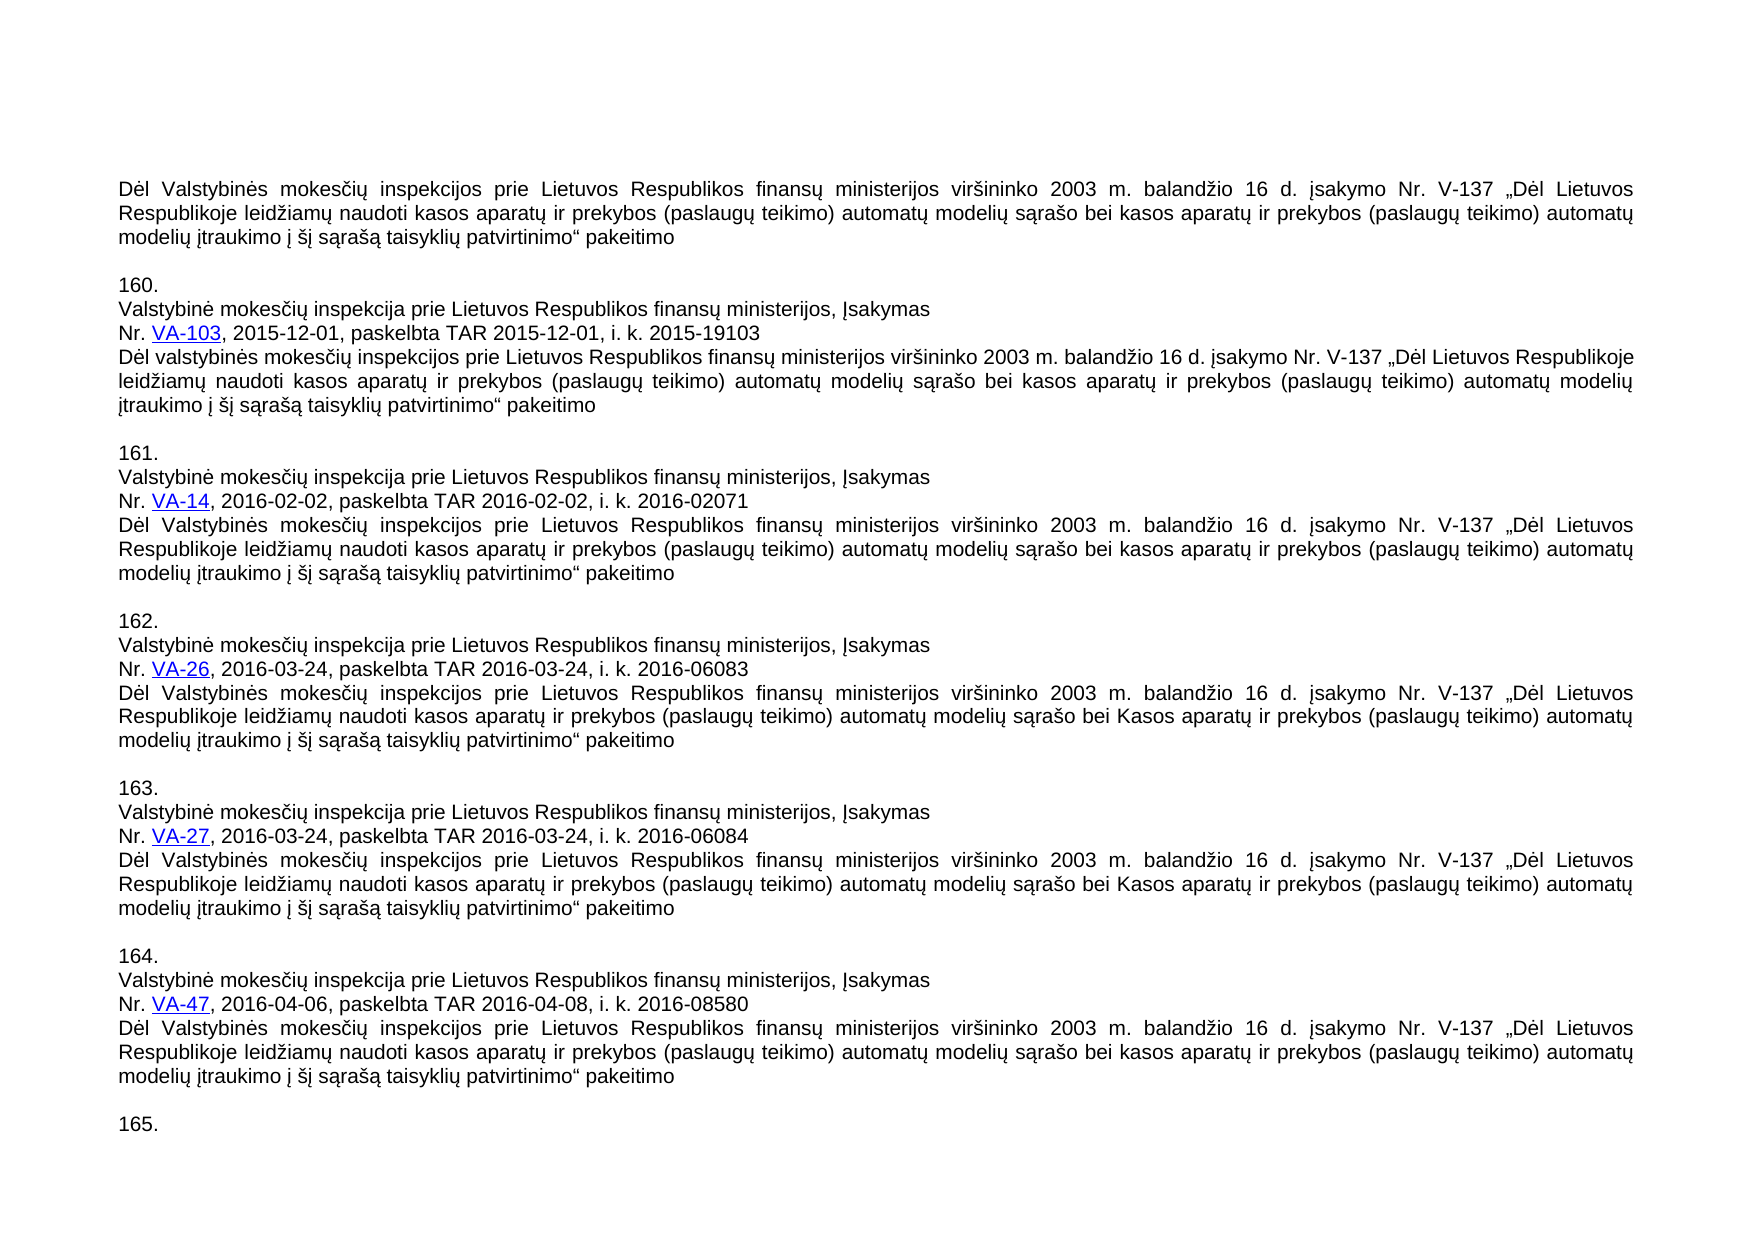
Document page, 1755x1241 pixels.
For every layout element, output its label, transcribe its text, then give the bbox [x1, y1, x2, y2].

text 163. [118, 776, 1636, 800]
text Nr. VA-27, 2016-03-24, paskelbta TAR 2016-03-24, i. k. 2016-06084 [118, 824, 1636, 848]
text 164. [118, 944, 1636, 968]
text 165. [118, 1112, 1636, 1136]
text Dėl Valstybinės mokesčių inspekcijos prie Lietuvos Respublikos finansų ministerijos viršininko 2003 m. balandžio 16 d. įsakymo Nr. V-137 „Dėl Lietuvos Respublikoje leidžiamų naudoti kasos aparatų ir prekybos (paslaugų teikimo) automatų modelių sąrašo bei Kasos aparatų ir prekybos (paslaugų teikimo) automatų modelių įtraukimo į šį sąrašą taisyklių patvirtinimo“ pakeitimo [118, 848, 1636, 920]
text Nr. VA-47, 2016-04-06, paskelbta TAR 2016-04-08, i. k. 2016-08580 [118, 992, 1636, 1016]
text Nr. VA-14, 2016-02-02, paskelbta TAR 2016-02-02, i. k. 2016-02071 [118, 489, 1636, 513]
text Valstybinė mokesčių inspekcija prie Lietuvos Respublikos finansų ministerijos, Įsakymas [118, 465, 1636, 489]
text Valstybinė mokesčių inspekcija prie Lietuvos Respublikos finansų ministerijos, Įsakymas [118, 968, 1636, 992]
text 162. [118, 608, 1636, 632]
text Valstybinė mokesčių inspekcija prie Lietuvos Respublikos finansų ministerijos, Įsakymas [118, 297, 1636, 321]
text Dėl Valstybinės mokesčių inspekcijos prie Lietuvos Respublikos finansų ministerijos viršininko 2003 m. balandžio 16 d. įsakymo Nr. V-137 „Dėl Lietuvos Respublikoje leidžiamų naudoti kasos aparatų ir prekybos (paslaugų teikimo) automatų modelių sąrašo bei Kasos aparatų ir prekybos (paslaugų teikimo) automatų modelių įtraukimo į šį sąrašą taisyklių patvirtinimo“ pakeitimo [118, 680, 1636, 752]
text Dėl Valstybinės mokesčių inspekcijos prie Lietuvos Respublikos finansų ministerijos viršininko 2003 m. balandžio 16 d. įsakymo Nr. V-137 „Dėl Lietuvos Respublikoje leidžiamų naudoti kasos aparatų ir prekybos (paslaugų teikimo) automatų modelių sąrašo bei kasos aparatų ir prekybos (paslaugų teikimo) automatų modelių įtraukimo į šį sąrašą taisyklių patvirtinimo“ pakeitimo [118, 1016, 1636, 1088]
text 160. [118, 273, 1636, 297]
text Dėl Valstybinės mokesčių inspekcijos prie Lietuvos Respublikos finansų ministerijos viršininko 2003 m. balandžio 16 d. įsakymo Nr. V-137 „Dėl Lietuvos Respublikoje leidžiamų naudoti kasos aparatų ir prekybos (paslaugų teikimo) automatų modelių sąrašo bei kasos aparatų ir prekybos (paslaugų teikimo) automatų modelių įtraukimo į šį sąrašą taisyklių patvirtinimo“ pakeitimo [118, 177, 1636, 249]
text Valstybinė mokesčių inspekcija prie Lietuvos Respublikos finansų ministerijos, Įsakymas [118, 632, 1636, 656]
text Dėl valstybinės mokesčių inspekcijos prie Lietuvos Respublikos finansų ministerijos viršininko 2003 m. balandžio 16 d. įsakymo Nr. V-137 „Dėl Lietuvos Respublikoje leidžiamų naudoti kasos aparatų ir prekybos (paslaugų teikimo) automatų modelių sąrašo bei kasos aparatų ir prekybos (paslaugų teikimo) automatų modelių įtraukimo į šį sąrašą taisyklių patvirtinimo“ pakeitimo [118, 345, 1636, 417]
text Dėl Valstybinės mokesčių inspekcijos prie Lietuvos Respublikos finansų ministerijos viršininko 2003 m. balandžio 16 d. įsakymo Nr. V-137 „Dėl Lietuvos Respublikoje leidžiamų naudoti kasos aparatų ir prekybos (paslaugų teikimo) automatų modelių sąrašo bei kasos aparatų ir prekybos (paslaugų teikimo) automatų modelių įtraukimo į šį sąrašą taisyklių patvirtinimo“ pakeitimo [118, 513, 1636, 584]
text Valstybinė mokesčių inspekcija prie Lietuvos Respublikos finansų ministerijos, Įsakymas [118, 800, 1636, 824]
text 161. [118, 441, 1636, 465]
text Nr. VA-26, 2016-03-24, paskelbta TAR 2016-03-24, i. k. 2016-06083 [118, 656, 1636, 680]
text Nr. VA-103, 2015-12-01, paskelbta TAR 2015-12-01, i. k. 2015-19103 [118, 321, 1636, 345]
